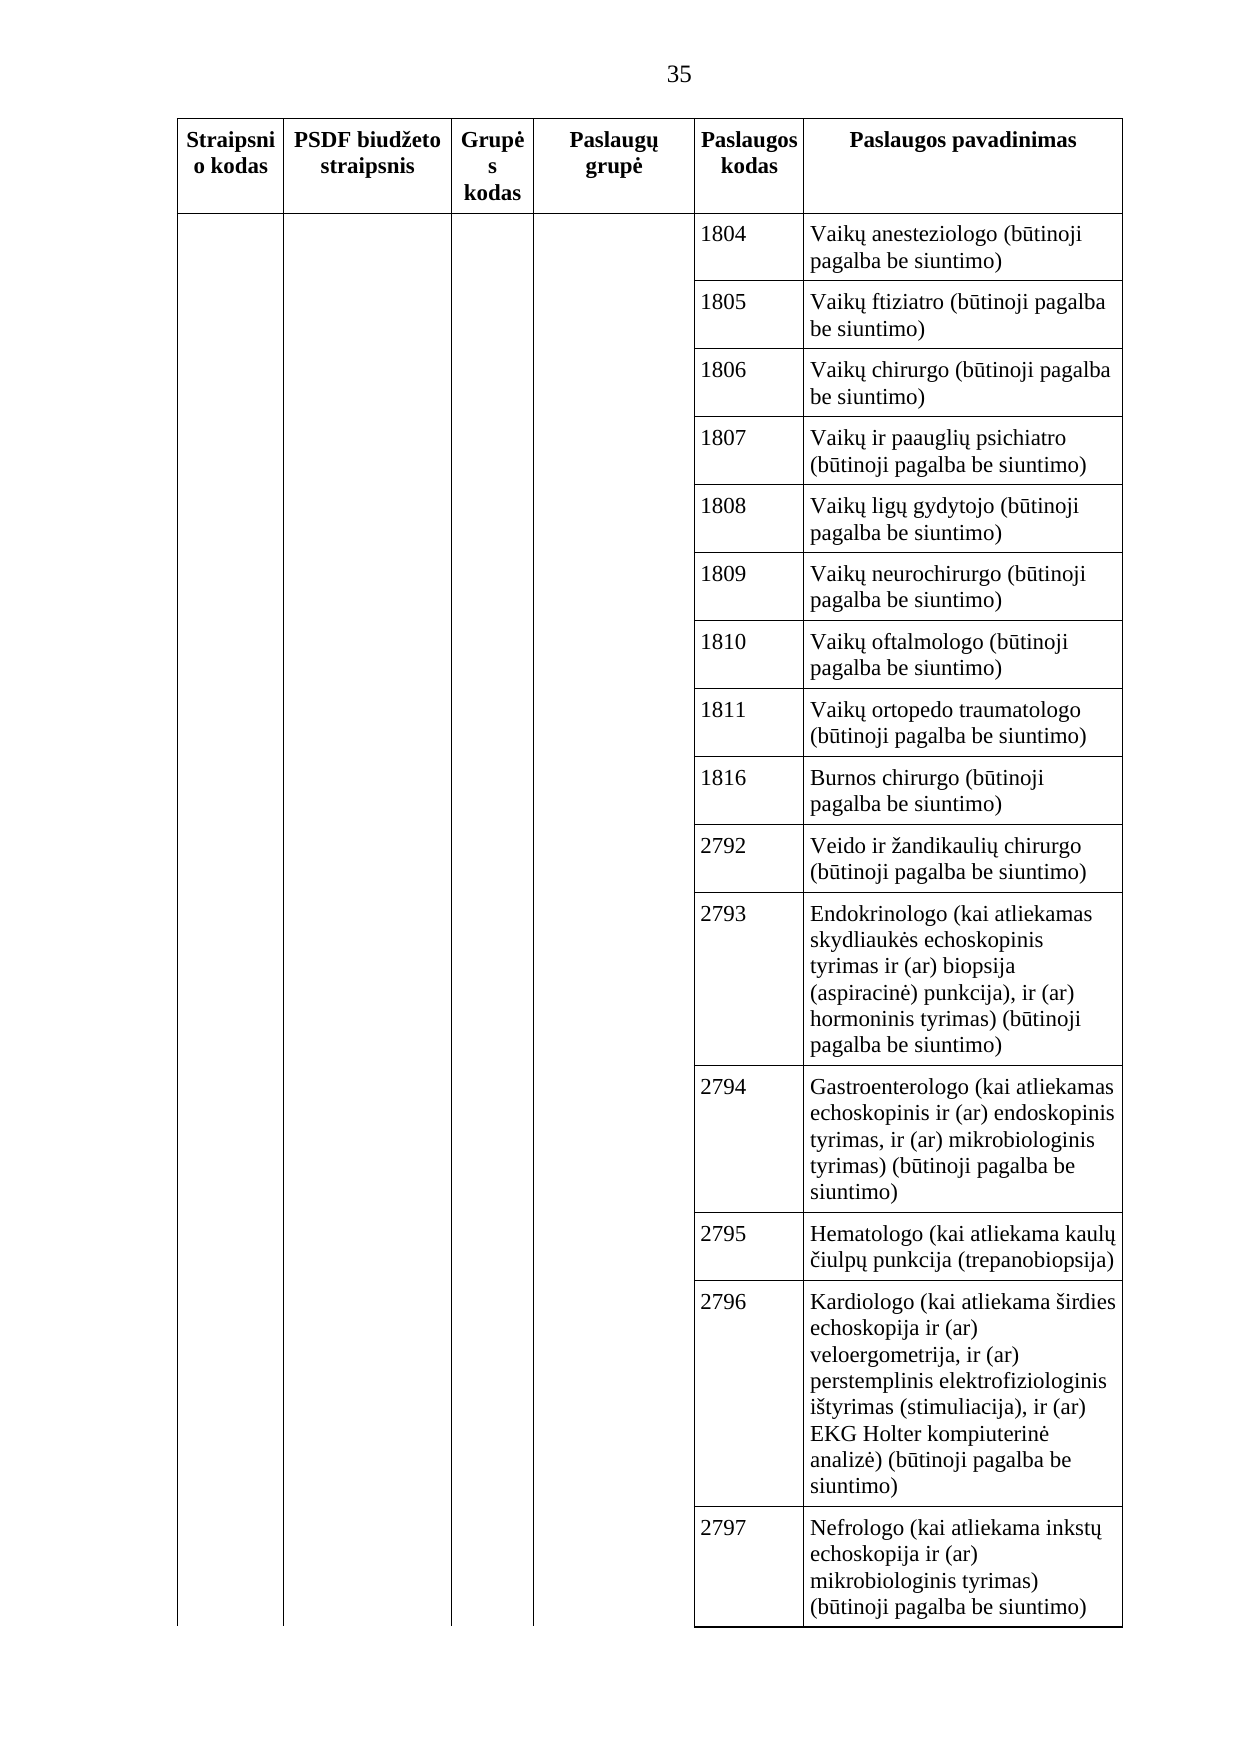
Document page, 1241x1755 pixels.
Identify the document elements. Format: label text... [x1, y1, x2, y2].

table_cell 1809 [695, 553, 803, 620]
table_cell [534, 484, 694, 552]
table_cell [284, 1065, 451, 1212]
table_cell [178, 620, 283, 688]
table_cell [452, 892, 533, 1065]
table_cell [178, 688, 283, 756]
table_header Paslaugų grupė [534, 119, 694, 212]
table_cell [452, 1280, 533, 1506]
table_cell Vaikų ortopedo traumatologo (būtinoji pagalba be siuntimo) [804, 689, 1122, 756]
table_cell [284, 1280, 451, 1506]
table_cell [178, 756, 283, 824]
table_cell [452, 824, 533, 892]
table_cell [452, 552, 533, 620]
table_cell 1811 [695, 689, 803, 756]
table_cell 2795 [695, 1213, 803, 1280]
table_cell [452, 1065, 533, 1212]
table_cell [534, 1212, 694, 1280]
table_cell Kardiologo (kai atliekama širdies echoskopija ir (ar) veloergometrija, ir (ar) perstemplinis elektrofiziologinis ištyrimas (stimuliacija), ir (ar) EKG Holter kompiuterinė analizė) (būtinoji pagalba be siuntimo) [804, 1281, 1122, 1506]
table_cell [452, 214, 533, 280]
table_cell [452, 756, 533, 824]
table_cell 1806 [695, 349, 803, 416]
table_cell [534, 1280, 694, 1506]
table_cell [534, 824, 694, 892]
table_cell Nefrologo (kai atliekama inkstų echoskopija ir (ar) mikrobiologinis tyrimas) (būtinoji pagalba be siuntimo) [804, 1507, 1122, 1626]
table_cell 1804 [695, 214, 803, 280]
table_cell 1810 [695, 621, 803, 688]
table_header Grupės kodas [452, 119, 533, 212]
table_cell [534, 620, 694, 688]
table_cell [178, 280, 283, 348]
table_cell [534, 892, 694, 1065]
table_cell Burnos chirurgo (būtinoji pagalba be siuntimo) [804, 757, 1122, 824]
table_cell [178, 416, 283, 484]
table_cell 2797 [695, 1507, 803, 1626]
table_cell [452, 620, 533, 688]
table_cell 2793 [695, 893, 803, 1065]
table_cell [452, 688, 533, 756]
table_cell [534, 280, 694, 348]
table_cell [178, 1065, 283, 1212]
table_cell [452, 416, 533, 484]
table_header Paslaugos kodas [695, 119, 803, 212]
table_cell [178, 824, 283, 892]
table_cell Endokrinologo (kai atliekamas skydliaukės echoskopinis tyrimas ir (ar) biopsija (aspiracinė) punkcija), ir (ar) hormoninis tyrimas) (būtinoji pagalba be siuntimo) [804, 893, 1122, 1065]
table_cell [178, 484, 283, 552]
table_header PSDF biudžeto straipsnis [284, 119, 451, 212]
table_cell [534, 416, 694, 484]
table_cell Hematologo (kai atliekama kaulų čiulpų punkcija (trepanobiopsija) [804, 1213, 1122, 1280]
table_cell [534, 688, 694, 756]
table_cell Vaikų chirurgo (būtinoji pagalba be siuntimo) [804, 349, 1122, 416]
table_cell 2794 [695, 1066, 803, 1212]
table_cell [178, 214, 283, 280]
table_cell 1807 [695, 417, 803, 484]
table_cell [178, 552, 283, 620]
table_cell [534, 552, 694, 620]
table_cell [284, 552, 451, 620]
table_cell [534, 348, 694, 416]
table_cell [284, 620, 451, 688]
table_cell [452, 280, 533, 348]
table_cell Vaikų ir paauglių psichiatro (būtinoji pagalba be siuntimo) [804, 417, 1122, 484]
table_cell [284, 214, 451, 280]
table_cell [534, 214, 694, 280]
table_cell [284, 892, 451, 1065]
table_header Paslaugos pavadinimas [804, 119, 1122, 212]
table_cell [284, 824, 451, 892]
table_cell [284, 1212, 451, 1280]
table_cell Vaikų ftiziatro (būtinoji pagalba be siuntimo) [804, 281, 1122, 348]
table_cell 2792 [695, 825, 803, 892]
table_cell [452, 1506, 533, 1626]
table_cell Vaikų oftalmologo (būtinoji pagalba be siuntimo) [804, 621, 1122, 688]
table_cell Vaikų neurochirurgo (būtinoji pagalba be siuntimo) [804, 553, 1122, 620]
table_cell [178, 892, 283, 1065]
table_cell [284, 688, 451, 756]
table_cell [534, 756, 694, 824]
table_cell [284, 348, 451, 416]
table_cell Veido ir žandikaulių chirurgo (būtinoji pagalba be siuntimo) [804, 825, 1122, 892]
table_cell Vaikų ligų gydytojo (būtinoji pagalba be siuntimo) [804, 485, 1122, 552]
table_cell 1805 [695, 281, 803, 348]
table_cell [284, 1506, 451, 1626]
table_header Straipsnio kodas [178, 119, 283, 212]
table_cell [534, 1065, 694, 1212]
table_cell [284, 280, 451, 348]
table_cell Gastroenterologo (kai atliekamas echoskopinis ir (ar) endoskopinis tyrimas, ir (ar) mikrobiologinis tyrimas) (būtinoji pagalba be siuntimo) [804, 1066, 1122, 1212]
table_cell [284, 484, 451, 552]
table_cell [452, 348, 533, 416]
table_cell Vaikų anesteziologo (būtinoji pagalba be siuntimo) [804, 214, 1122, 280]
table_cell [178, 1212, 283, 1280]
table_cell [452, 484, 533, 552]
table_cell [178, 1280, 283, 1506]
table_cell 1808 [695, 485, 803, 552]
table_cell [178, 348, 283, 416]
table_cell [178, 1506, 283, 1626]
table_cell 1816 [695, 757, 803, 824]
table_cell [534, 1506, 694, 1626]
table_cell [284, 416, 451, 484]
table_cell [452, 1212, 533, 1280]
table_cell [284, 756, 451, 824]
table_cell 2796 [695, 1281, 803, 1506]
